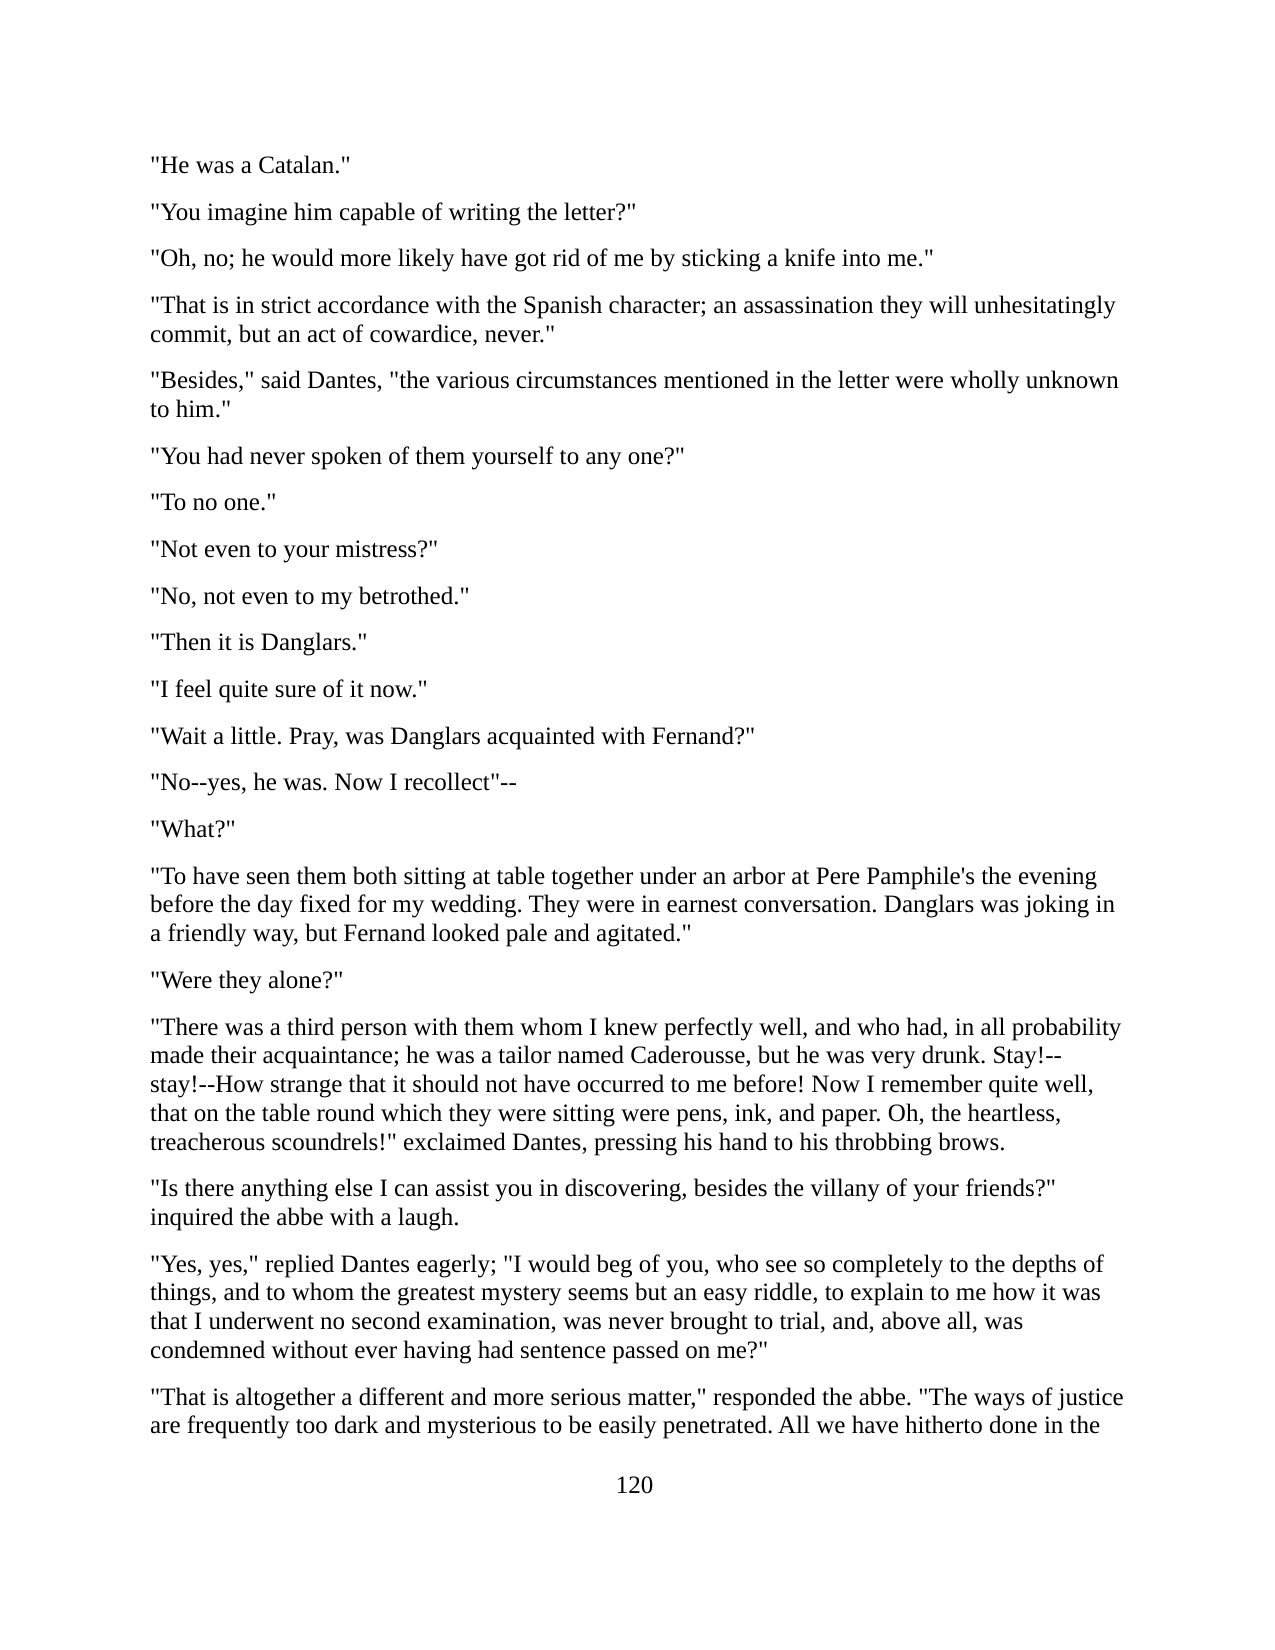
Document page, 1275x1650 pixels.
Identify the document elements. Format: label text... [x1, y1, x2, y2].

text "No, not even to my betrothed." [150, 581, 1125, 609]
text "There was a third person with them whom I knew perfectly well, and who had, in all probability made their acquaintance; he was a tailor named Caderousse, but he was very drunk. Stay!--stay!--How strange that it should not have occurred to me before! Now I remember quite well, that on the table round which they were sitting were pens, ink, and paper. Oh, the heartless, treacherous scoundrels!" exclaimed Dantes, pressing his hand to his throbbing brows. [150, 1012, 1125, 1155]
text "Wait a little. Pray, was Danglars acquainted with Fernand?" [150, 721, 1125, 749]
text "No--yes, he was. Now I recollect"-- [150, 767, 1125, 796]
text "Yes, yes," replied Dantes eagerly; "I would beg of you, who see so completely to the depths of things, and to whom the greatest mystery seems but an easy riddle, to explain to me how it was that I underwent no second examination, was never brought to trial, and, above all, was condemned without ever having had sentence passed on me?" [150, 1249, 1125, 1364]
text "I feel quite sure of it now." [150, 674, 1125, 703]
text "To have seen them both sitting at table together under an arbor at Pere Pamphile's the evening before the day fixed for my wedding. They were in earnest conversation. Danglars was joking in a friendly way, but Fernand looked pale and agitated." [150, 861, 1125, 947]
text "Were they alone?" [150, 965, 1125, 994]
text "That is altogether a different and more serious matter," responded the abbe. "The ways of justice are frequently too dark and mysterious to be easily penetrated. All we have hitherto done in the [150, 1382, 1125, 1439]
text "He was a Catalan." [150, 150, 1125, 179]
text "What?" [150, 814, 1125, 843]
text "To no one." [150, 487, 1125, 516]
text "You imagine him capable of writing the letter?" [150, 197, 1125, 225]
text "Oh, no; he would more likely have got rid of me by sticking a knife into me." [150, 243, 1125, 272]
text "Besides," said Dantes, "the various circumstances mentioned in the letter were wholly unknown to him." [150, 365, 1125, 423]
text "Not even to your mistress?" [150, 534, 1125, 563]
text "Then it is Danglars." [150, 627, 1125, 656]
text "You had never spoken of them yourself to any one?" [150, 441, 1125, 469]
text "That is in strict accordance with the Spanish character; an assassination they will unhesitatingly commit, but an act of cowardice, never." [150, 290, 1125, 347]
text "Is there anything else I can assist you in discovering, besides the villany of your friends?" inquired the abbe with a laugh. [150, 1173, 1125, 1231]
